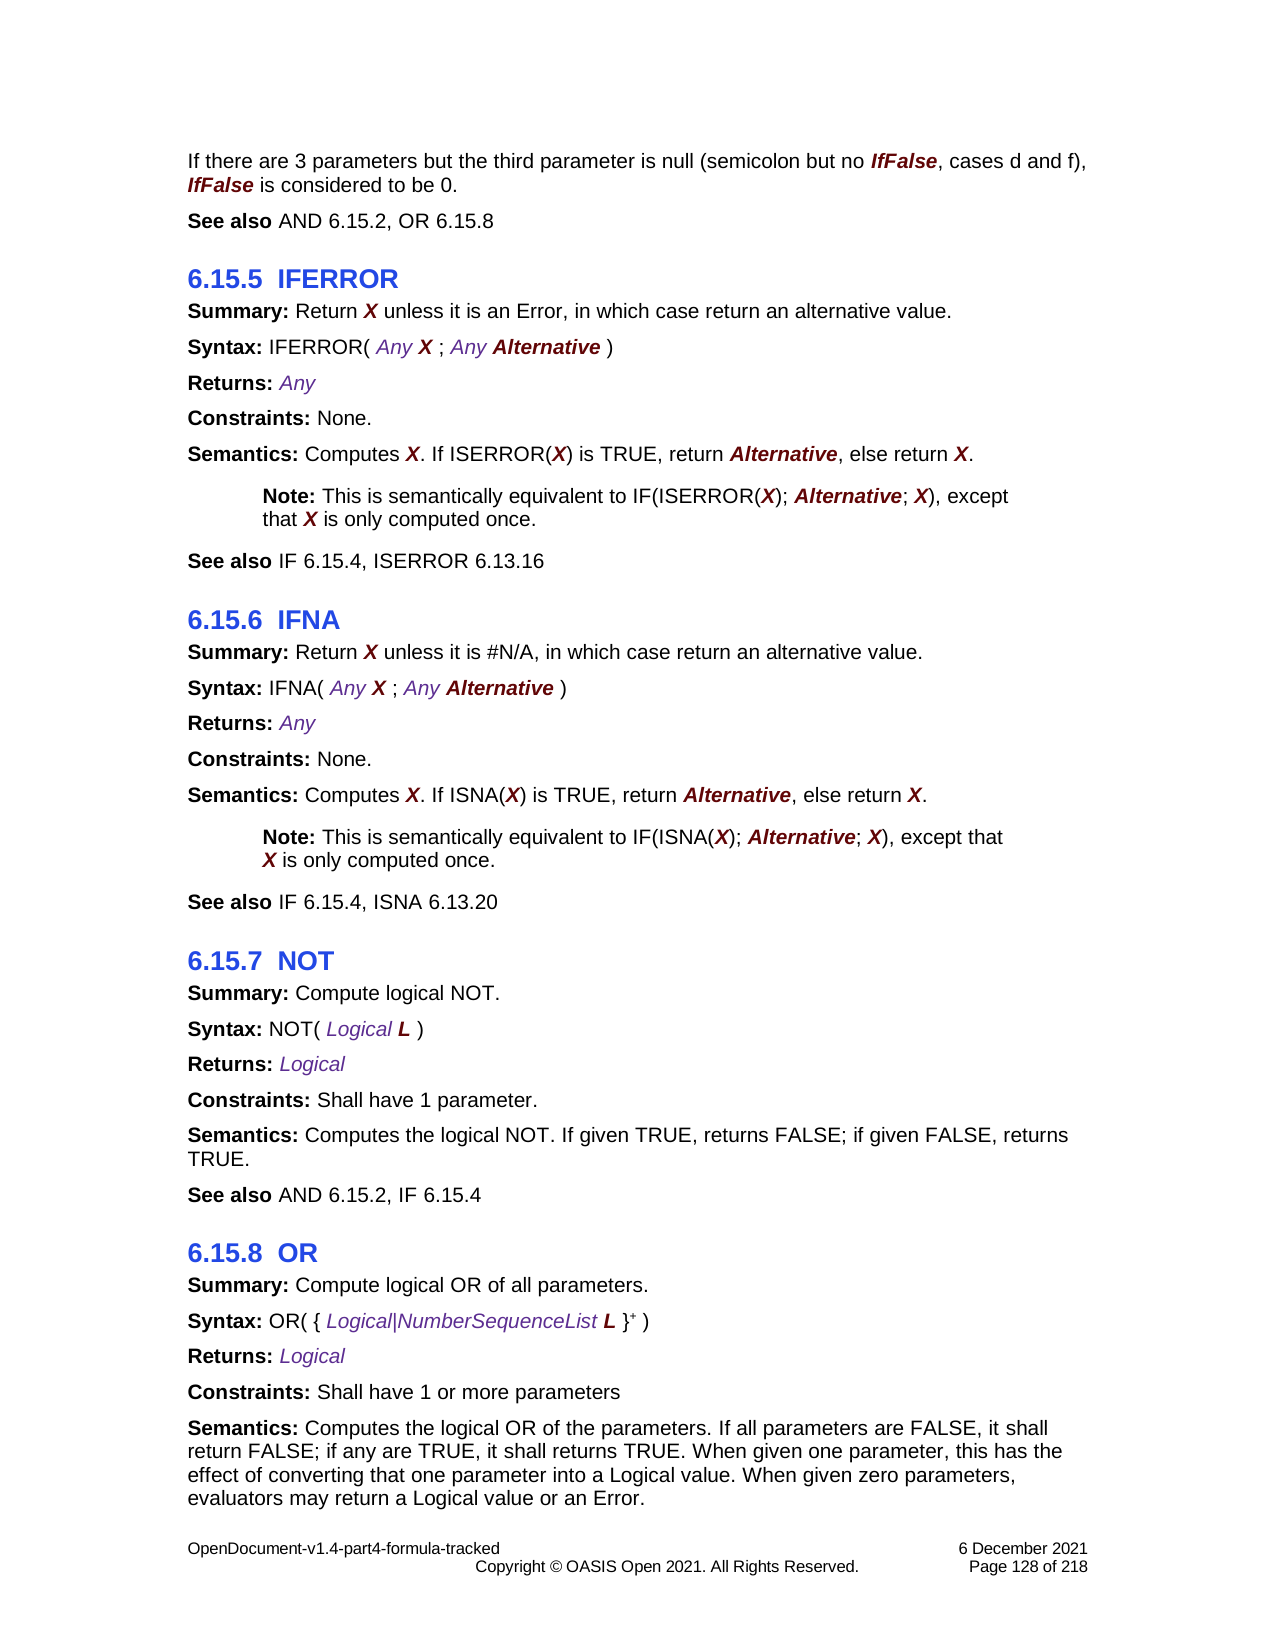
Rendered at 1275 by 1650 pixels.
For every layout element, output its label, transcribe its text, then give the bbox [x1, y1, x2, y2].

subtitle OR [187, 1238, 1088, 1268]
text See also AND 6.15.2, IF 6.15.4 [187, 1183, 1088, 1207]
text Syntax: IFERROR( Any X ; Any Alternative ) [187, 335, 1088, 359]
text Semantics: Computes the logical OR of the parameters. If all parameters are FALSE, it shall return FALSE; if any are TRUE, it shall returns TRUE. When given one parameter, this has the effect of converting that one parameter into a Logical value. When given zero parameters, evaluators may return a Logical value or an Error. [187, 1416, 1088, 1510]
text Semantics: Computes X. If ISNA(X) is TRUE, return Alternative, else return X. [187, 783, 1088, 807]
subtitle IFNA [187, 604, 1088, 634]
text See also IF 6.15.4, ISERROR 6.13.16 [187, 550, 1088, 573]
text Summary: Compute logical NOT. [187, 981, 1088, 1005]
text Syntax: OR( { Logical|NumberSequenceList L }+ ) [187, 1309, 1088, 1333]
text Summary: Return X unless it is an Error, in which case return an alternative value. [187, 300, 1088, 323]
text See also AND 6.15.2, OR 6.15.8 [187, 209, 1088, 233]
text Returns: Any [187, 712, 1088, 735]
text Returns: Logical [187, 1053, 1088, 1076]
subtitle IFERROR [187, 264, 1088, 294]
text Constraints: None. [187, 747, 1088, 771]
text If there are 3 parameters but the third parameter is null (semicolon but no IfFalse, cases d and f), IfFalse is considered to be 0. [187, 150, 1088, 197]
text Semantics: Computes X. If ISERROR(X) is TRUE, return Alternative, else return X. [187, 442, 1088, 466]
text Note: This is semantically equivalent to IF(ISNA(X); Alternative; X), except that X is only computed once. [262, 825, 1013, 872]
text Semantics: Computes the logical NOT. If given TRUE, returns FALSE; if given FALSE, returns TRUE. [187, 1124, 1088, 1171]
text Summary: Compute logical OR of all parameters. [187, 1274, 1088, 1297]
text Note: This is semantically equivalent to IF(ISERROR(X); Alternative; X), except that X is only computed once. [262, 484, 1013, 531]
text Constraints: Shall have 1 or more parameters [187, 1381, 1088, 1404]
text See also IF 6.15.4, ISNA 6.13.20 [187, 891, 1088, 914]
text Syntax: NOT( Logical L ) [187, 1017, 1088, 1041]
subtitle NOT [187, 945, 1088, 975]
text Returns: Any [187, 371, 1088, 394]
text Constraints: None. [187, 407, 1088, 430]
text Summary: Return X unless it is #N/A, in which case return an alternative value. [187, 641, 1088, 664]
text Constraints: Shall have 1 parameter. [187, 1088, 1088, 1112]
text Syntax: IFNA( Any X ; Any Alternative ) [187, 676, 1088, 700]
text Returns: Logical [187, 1345, 1088, 1368]
